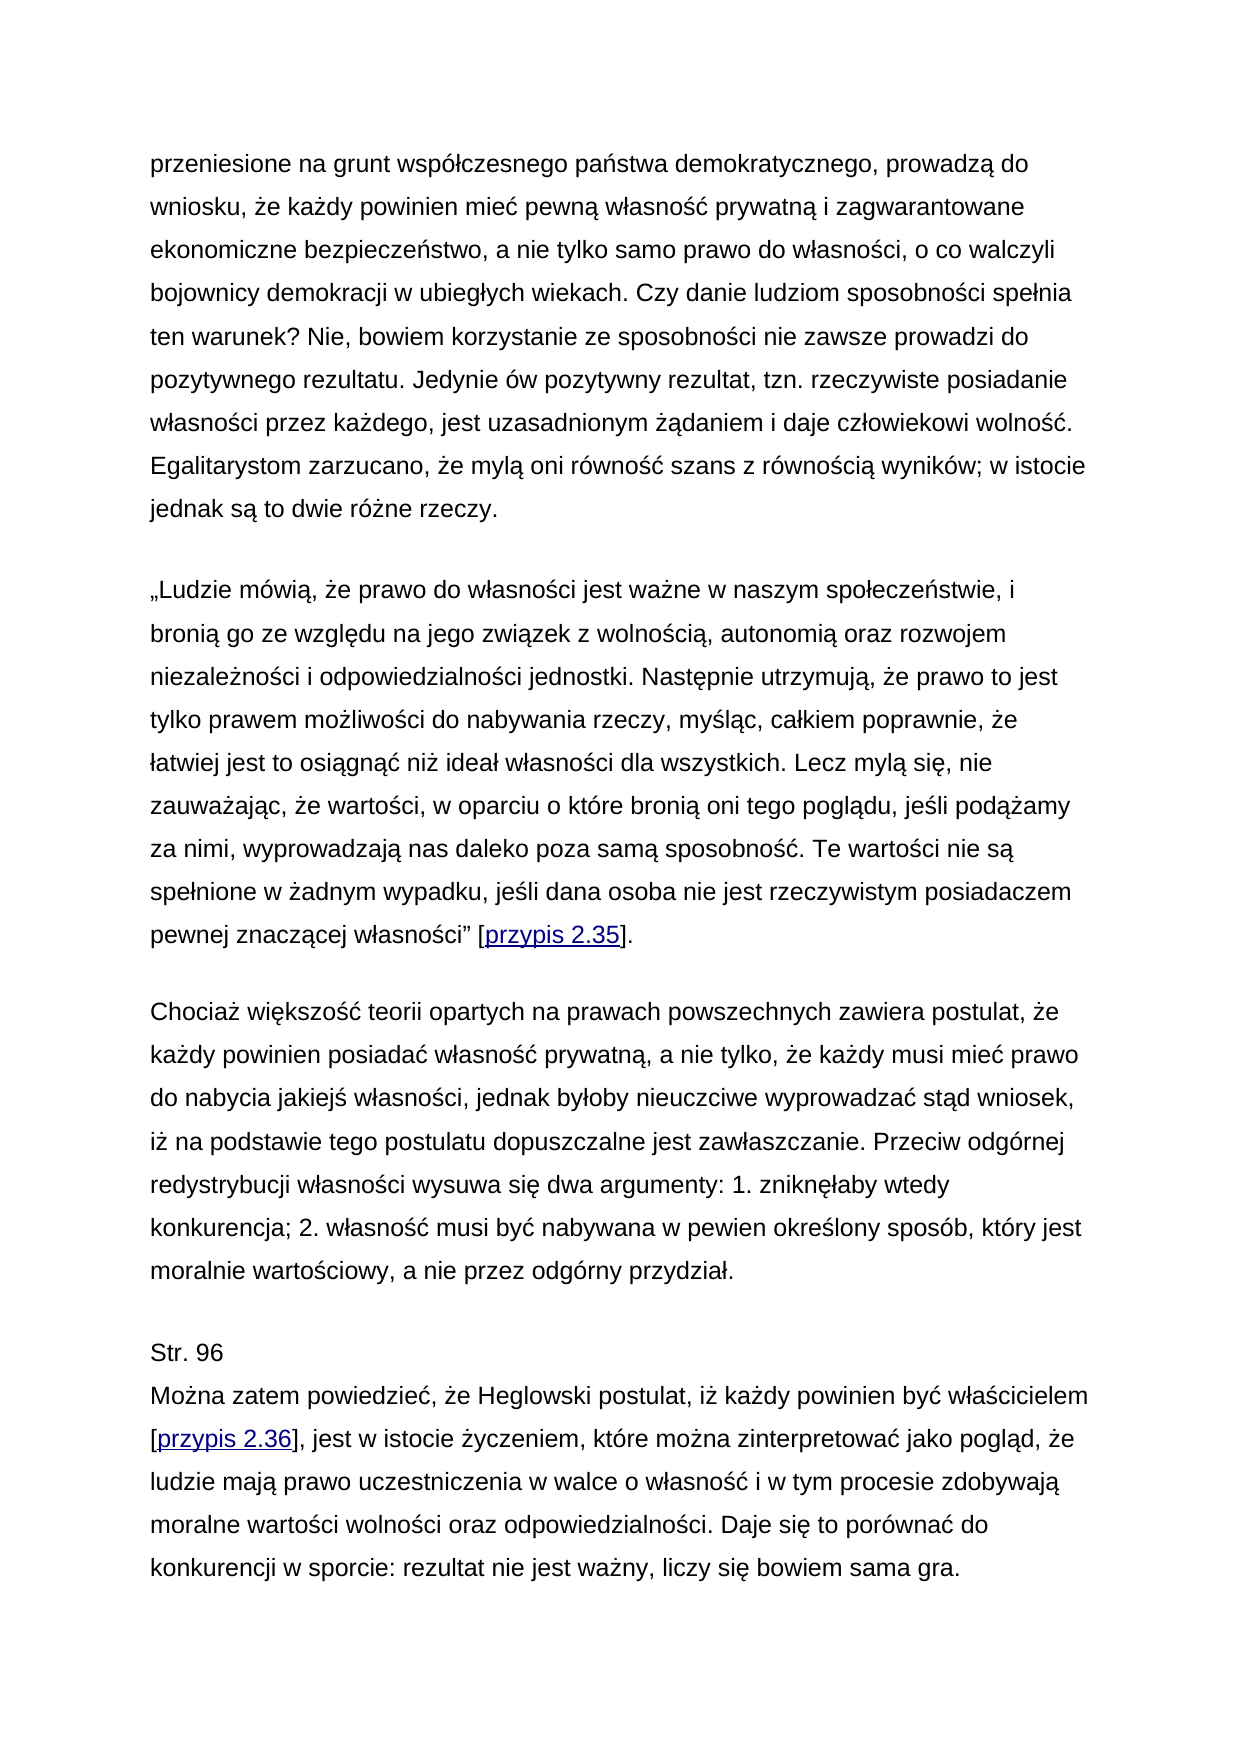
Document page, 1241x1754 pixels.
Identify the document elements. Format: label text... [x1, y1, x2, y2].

text Str. 96 [150, 1337, 1091, 1366]
text przeniesione na grunt współczesnego państwa demokratycznego, prowadzą do wniosku, że każdy powinien mieć pewną własność prywatną i zagwarantowane ekonomiczne bezpieczeństwo, a nie tylko samo prawo do własności, o co walczyli bojownicy demokracji w ubiegłych wiekach. Czy danie ludziom sposobności spełnia ten warunek? Nie, bowiem korzystanie ze sposobności nie zawsze prowadzi do pozytywnego rezultatu. Jedynie ów pozytywny rezultat, tzn. rzeczywiste posiadanie własności przez każdego, jest uzasadnionym żądaniem i daje człowiekowi wolność. Egalitarystom zarzucano, że mylą oni równość szans z równością wyników; w istocie jednak są to dwie różne rzeczy. [150, 149, 1091, 523]
text „Ludzie mówią, że prawo do własności jest ważne w naszym społeczeństwie, i bronią go ze względu na jego związek z wolnością, autonomią oraz rozwojem niezależności i odpowiedzialności jednostki. Następnie utrzymują, że prawo to jest tylko prawem możliwości do nabywania rzeczy, myśląc, całkiem poprawnie, że łatwiej jest to osiągnąć niż ideał własności dla wszystkich. Lecz mylą się, nie zauważając, że wartości, w oparciu o które bronią oni tego poglądu, jeśli podążamy za nimi, wyprowadzają nas daleko poza samą sposobność. Te wartości nie są spełnione w żadnym wypadku, jeśli dana osoba nie jest rzeczywistym posiadaczem pewnej znaczącej własności” [przypis 2.35]. [150, 576, 1091, 949]
text Chociaż większość teorii opartych na prawach powszechnych zawiera postulat, że każdy powinien posiadać własność prywatną, a nie tylko, że każdy musi mieć prawo do nabycia jakiejś własności, jednak byłoby nieuczciwe wyprowadzać stąd wniosek, iż na podstawie tego postulatu dopuszczalne jest zawłaszczanie. Przeciw odgórnej redystrybucji własności wysuwa się dwa argumenty: 1. zniknęłaby wtedy konkurencja; 2. własność musi być nabywana w pewien określony sposób, który jest moralnie wartościowy, a nie przez odgórny przydział. [150, 997, 1091, 1285]
text Można zatem powiedzieć, że Heglowski postulat, iż każdy powinien być właścicielem [przypis 2.36], jest w istocie życzeniem, które można zinterpretować jako pogląd, że ludzie mają prawo uczestniczenia w walce o własność i w tym procesie zdobywają moralne wartości wolności oraz odpowiedzialności. Daje się to porównać do konkurencji w sporcie: rezultat nie jest ważny, liczy się bowiem sama gra. [150, 1381, 1091, 1582]
